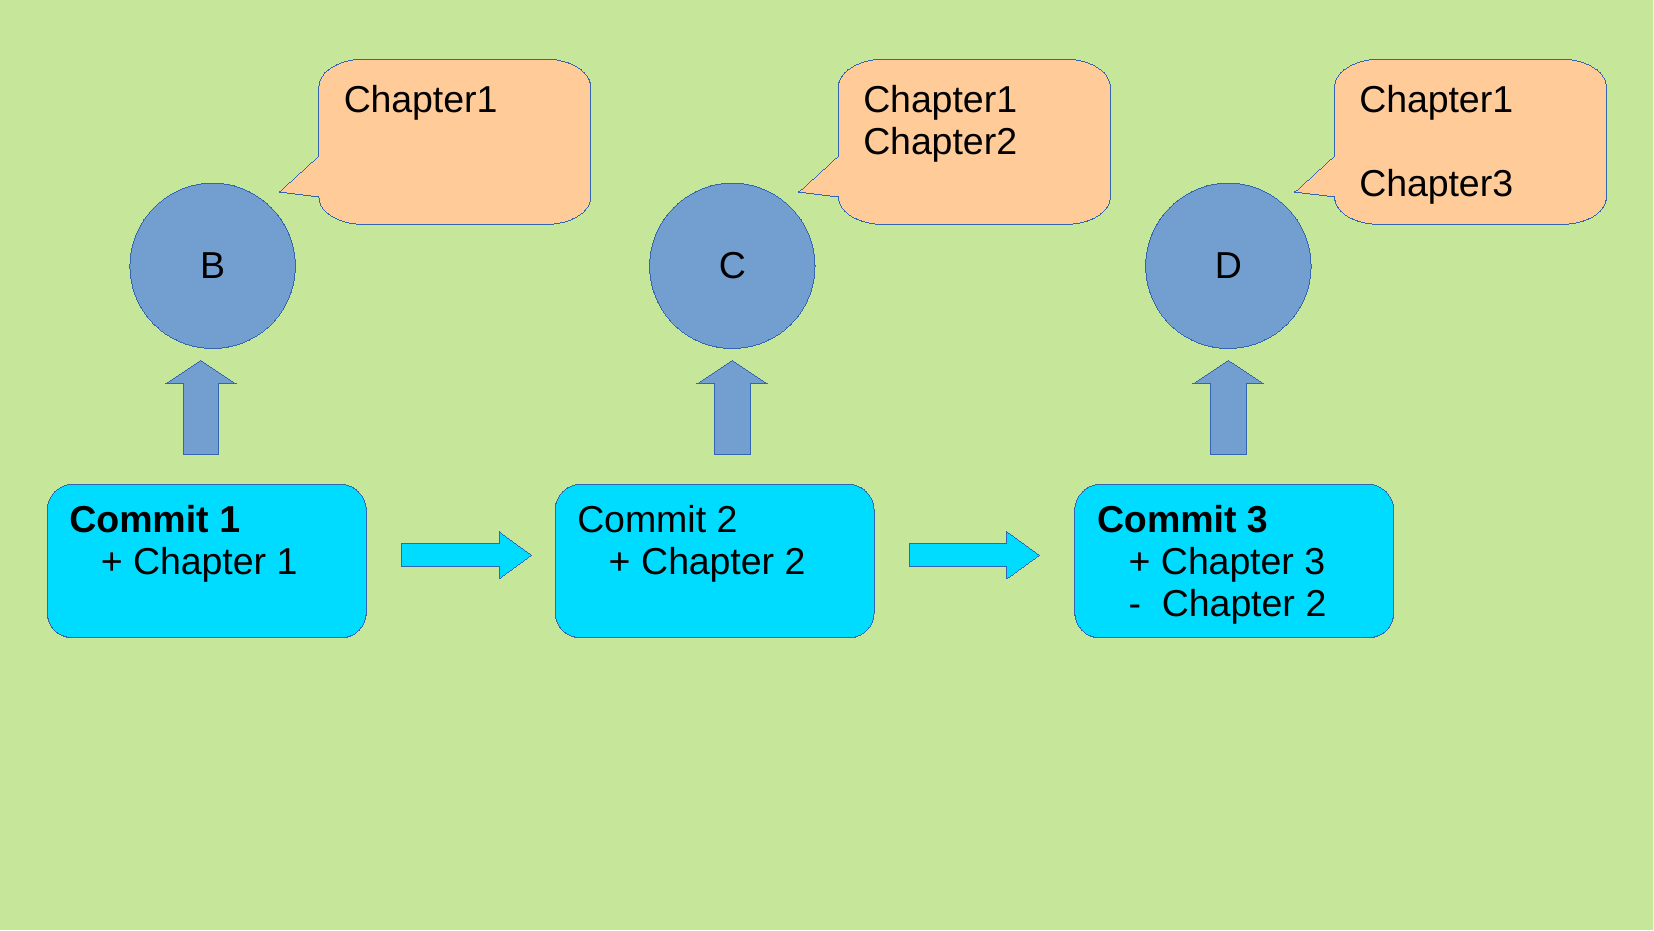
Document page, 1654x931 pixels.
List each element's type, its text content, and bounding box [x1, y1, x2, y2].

text_box [1192, 360, 1264, 455]
text_box Chapter1 Chapter3 [1294, 59, 1607, 225]
text_box D [1145, 183, 1312, 349]
text_box [165, 360, 237, 455]
text_box Commit 1 + Chapter 1 [47, 484, 367, 638]
text_box [401, 531, 532, 579]
text_box Commit 3 + Chapter 3 - Chapter 2 [1074, 484, 1394, 638]
text_box [909, 531, 1040, 579]
text_box Chapter1 [279, 59, 591, 225]
text_box [696, 360, 768, 455]
text_box C [649, 183, 816, 349]
text_box Commit 2 + Chapter 2 [555, 484, 875, 638]
text_box Chapter1 Chapter2 [798, 59, 1111, 225]
text_box B [129, 183, 296, 349]
